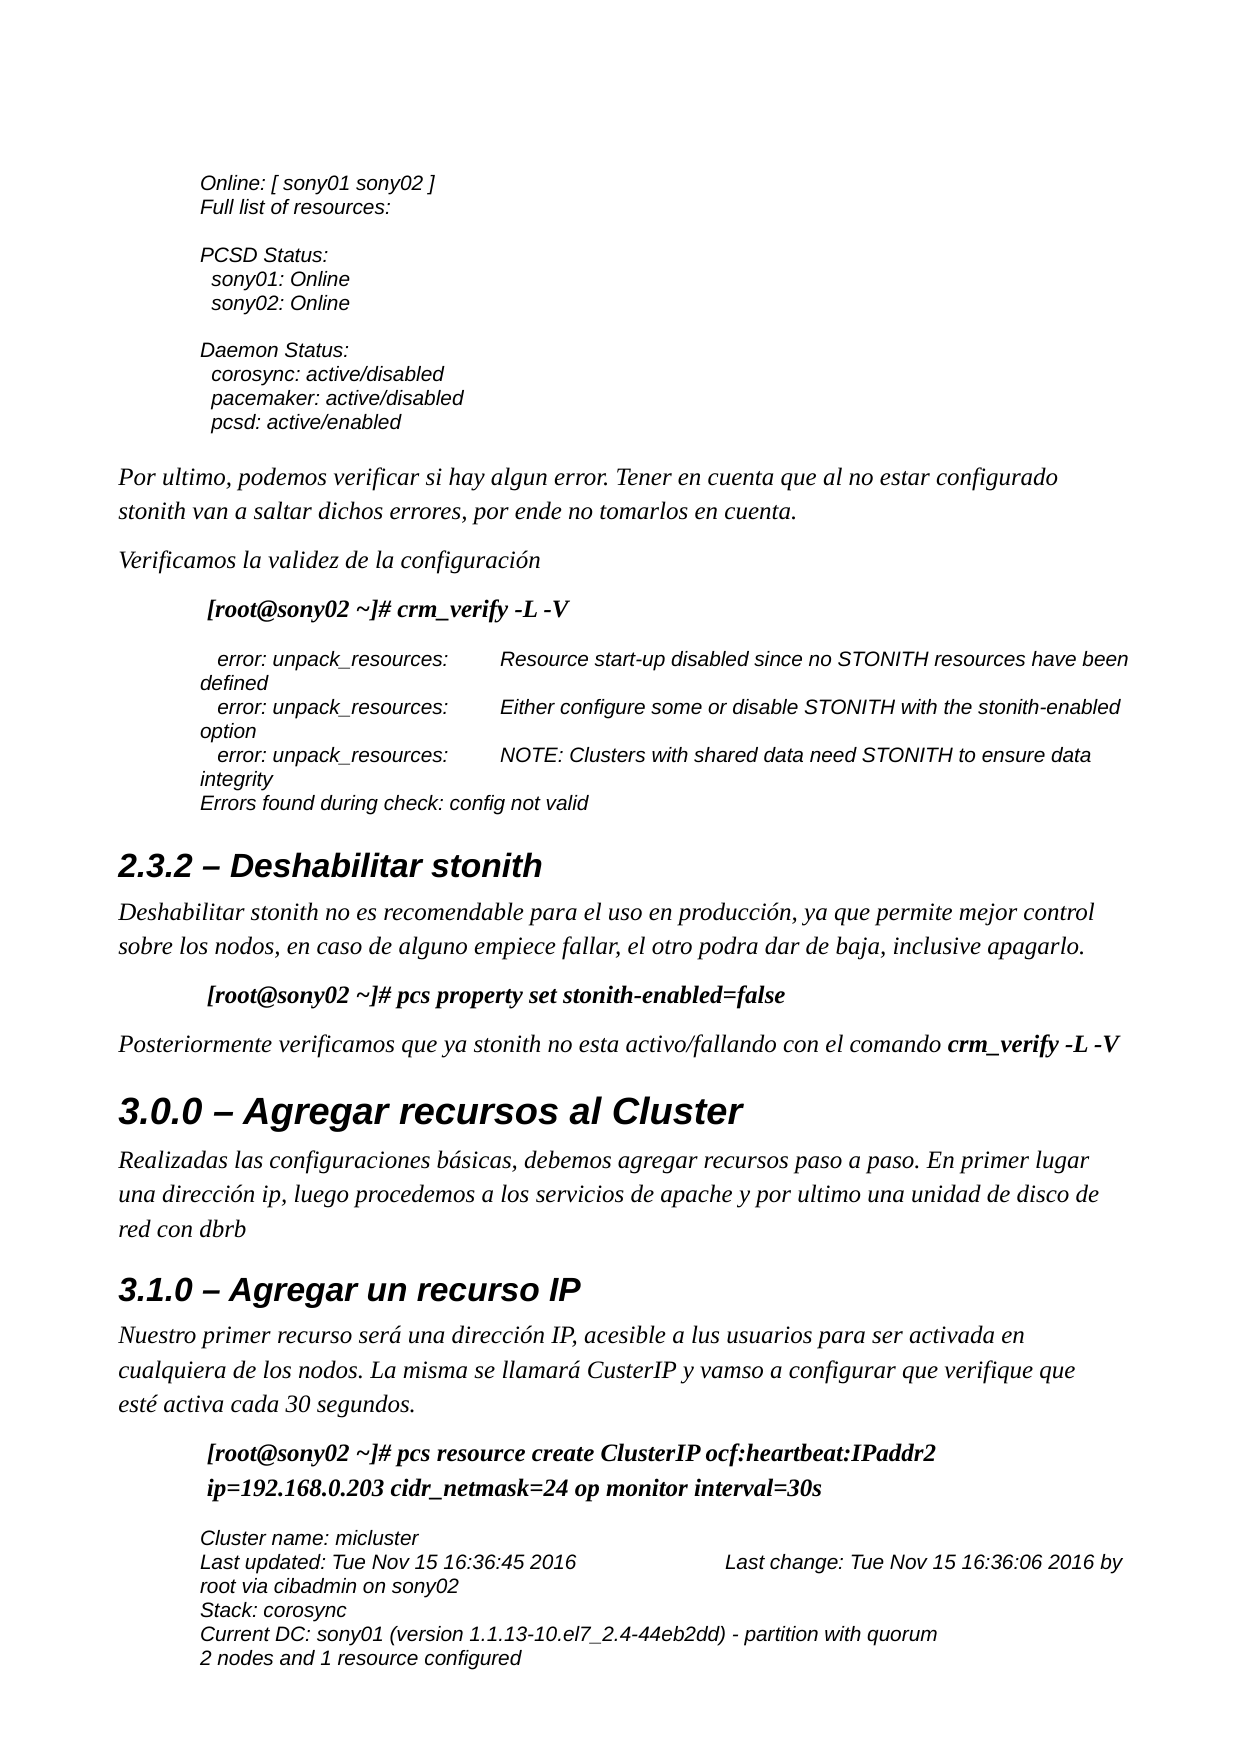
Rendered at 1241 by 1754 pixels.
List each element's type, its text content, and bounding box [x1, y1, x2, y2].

text Posteriormente verificamos que ya stonith no esta activo/fallando con el comando crm_verify -L -V [118, 1029, 1122, 1058]
text Verificamos la validez de la configuración [118, 545, 1122, 574]
text Nuestro primer recurso será una dirección IP, acesible a lus usuarios para ser activada en cualquiera de los nodos. La misma se llamará CusterIP y vamso a configurar que verifique que esté activa cada 30 segundos. [118, 1321, 1122, 1418]
subtitle 3.1.0 – Agregar un recurso IP [118, 1269, 1122, 1308]
text Por ultimo, podemos verificar si hay algun error. Tener en cuenta que al no estar configurado stonith van a saltar dichos errores, por ende no tomarlos en cuenta. [118, 462, 1122, 525]
text [root@sony02 ~]# pcs resource create ClusterIP ocf:heartbeat:IPaddr2 ip=192.168.0.203 cidr_netmask=24 op monitor interval=30s [207, 1438, 1122, 1502]
text Deshabilitar stonith no es recomendable para el uso en producción, ya que permite mejor control sobre los nodos, en caso de alguno empiece fallar, el otro podra dar de baja, inclusive apagarlo. [118, 897, 1122, 960]
text Realizadas las configuraciones básicas, debemos agregar recursos paso a paso. En primer lugar una dirección ip, luego procedemos a los servicios de apache y por ultimo una unidad de disco de red con dbrb [118, 1145, 1122, 1243]
subtitle 3.0.0 – Agregar recursos al Cluster [118, 1089, 1122, 1133]
text [root@sony02 ~]# crm_verify -L -V [207, 594, 1122, 623]
subtitle 2.3.2 – Deshabilitar stonith [118, 846, 1122, 884]
text [root@sony02 ~]# pcs property set stonith-enabled=false [207, 980, 1122, 1009]
